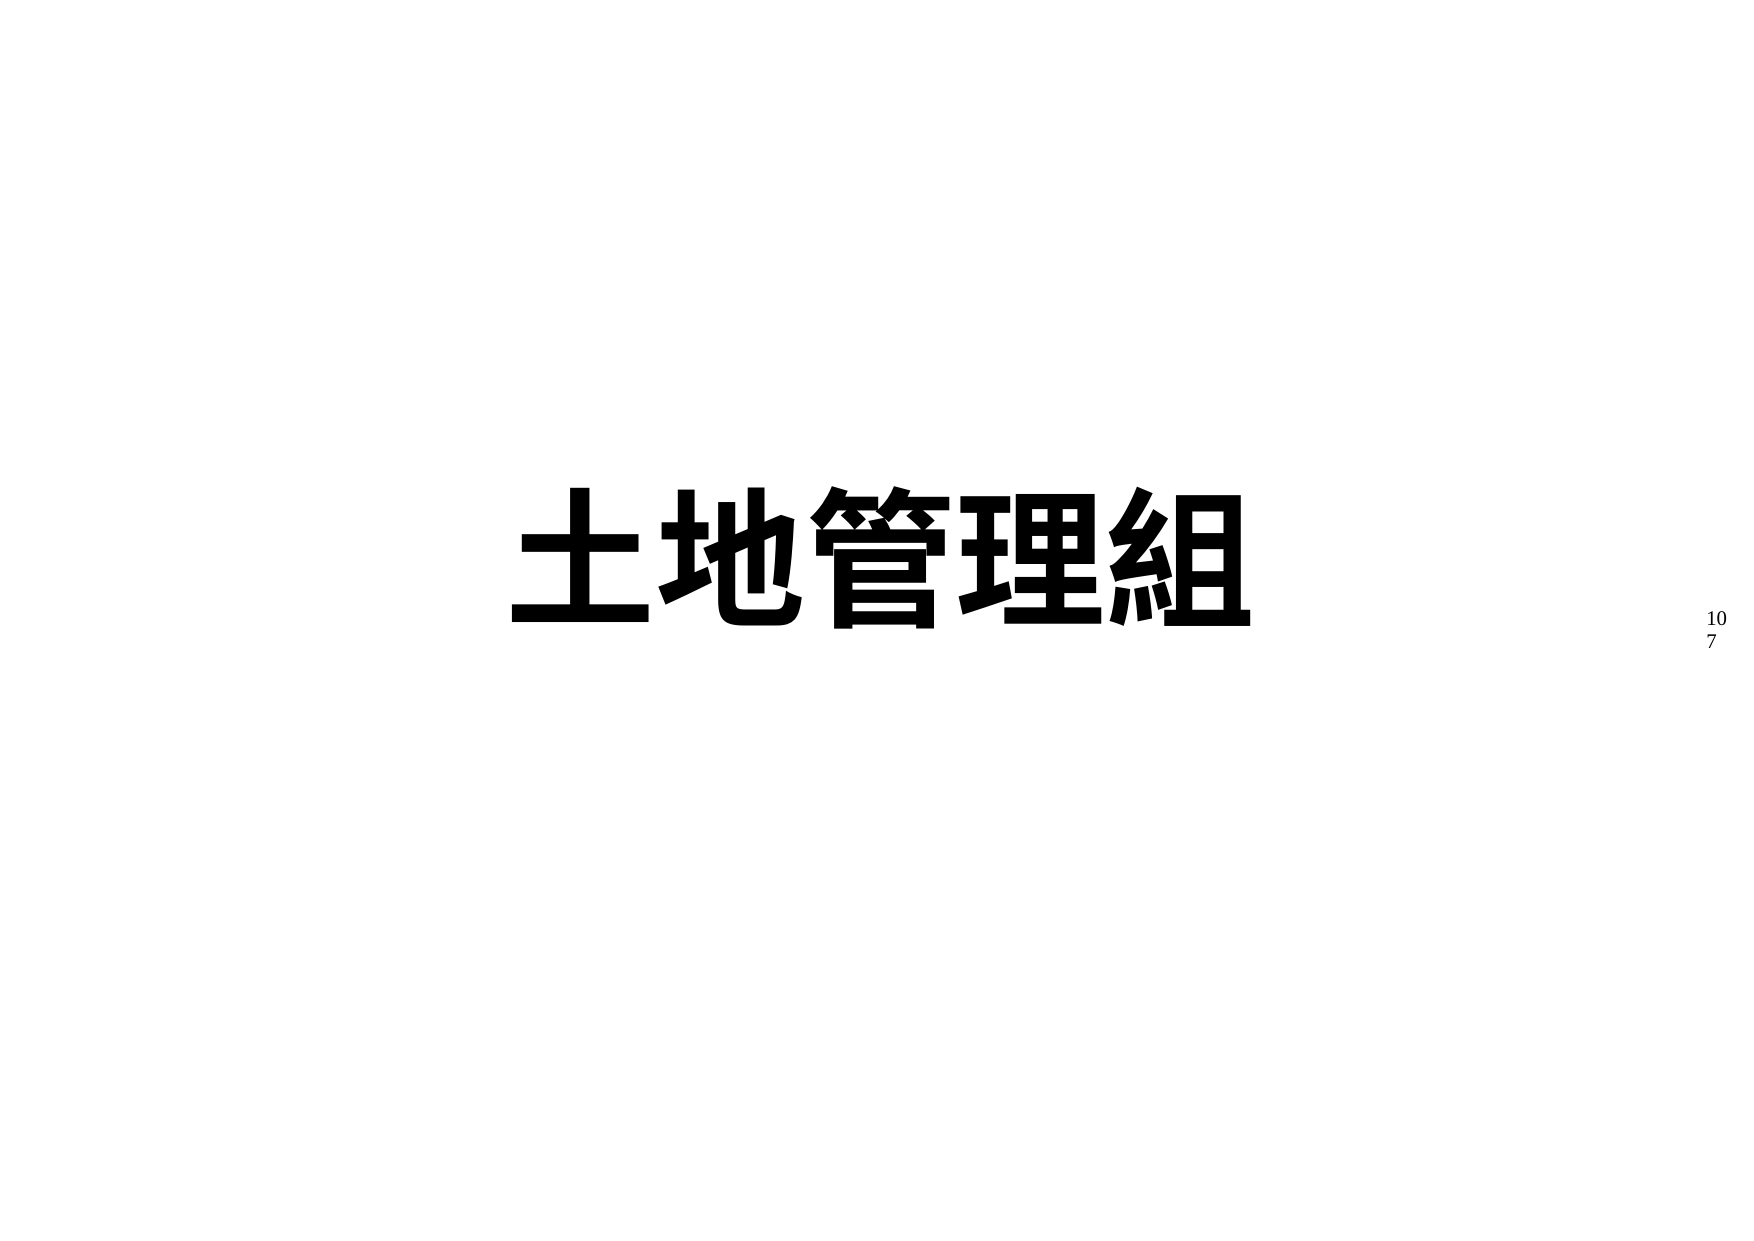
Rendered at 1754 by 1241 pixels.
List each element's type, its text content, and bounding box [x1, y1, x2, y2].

text 土地管理組 [106, 441, 1653, 658]
